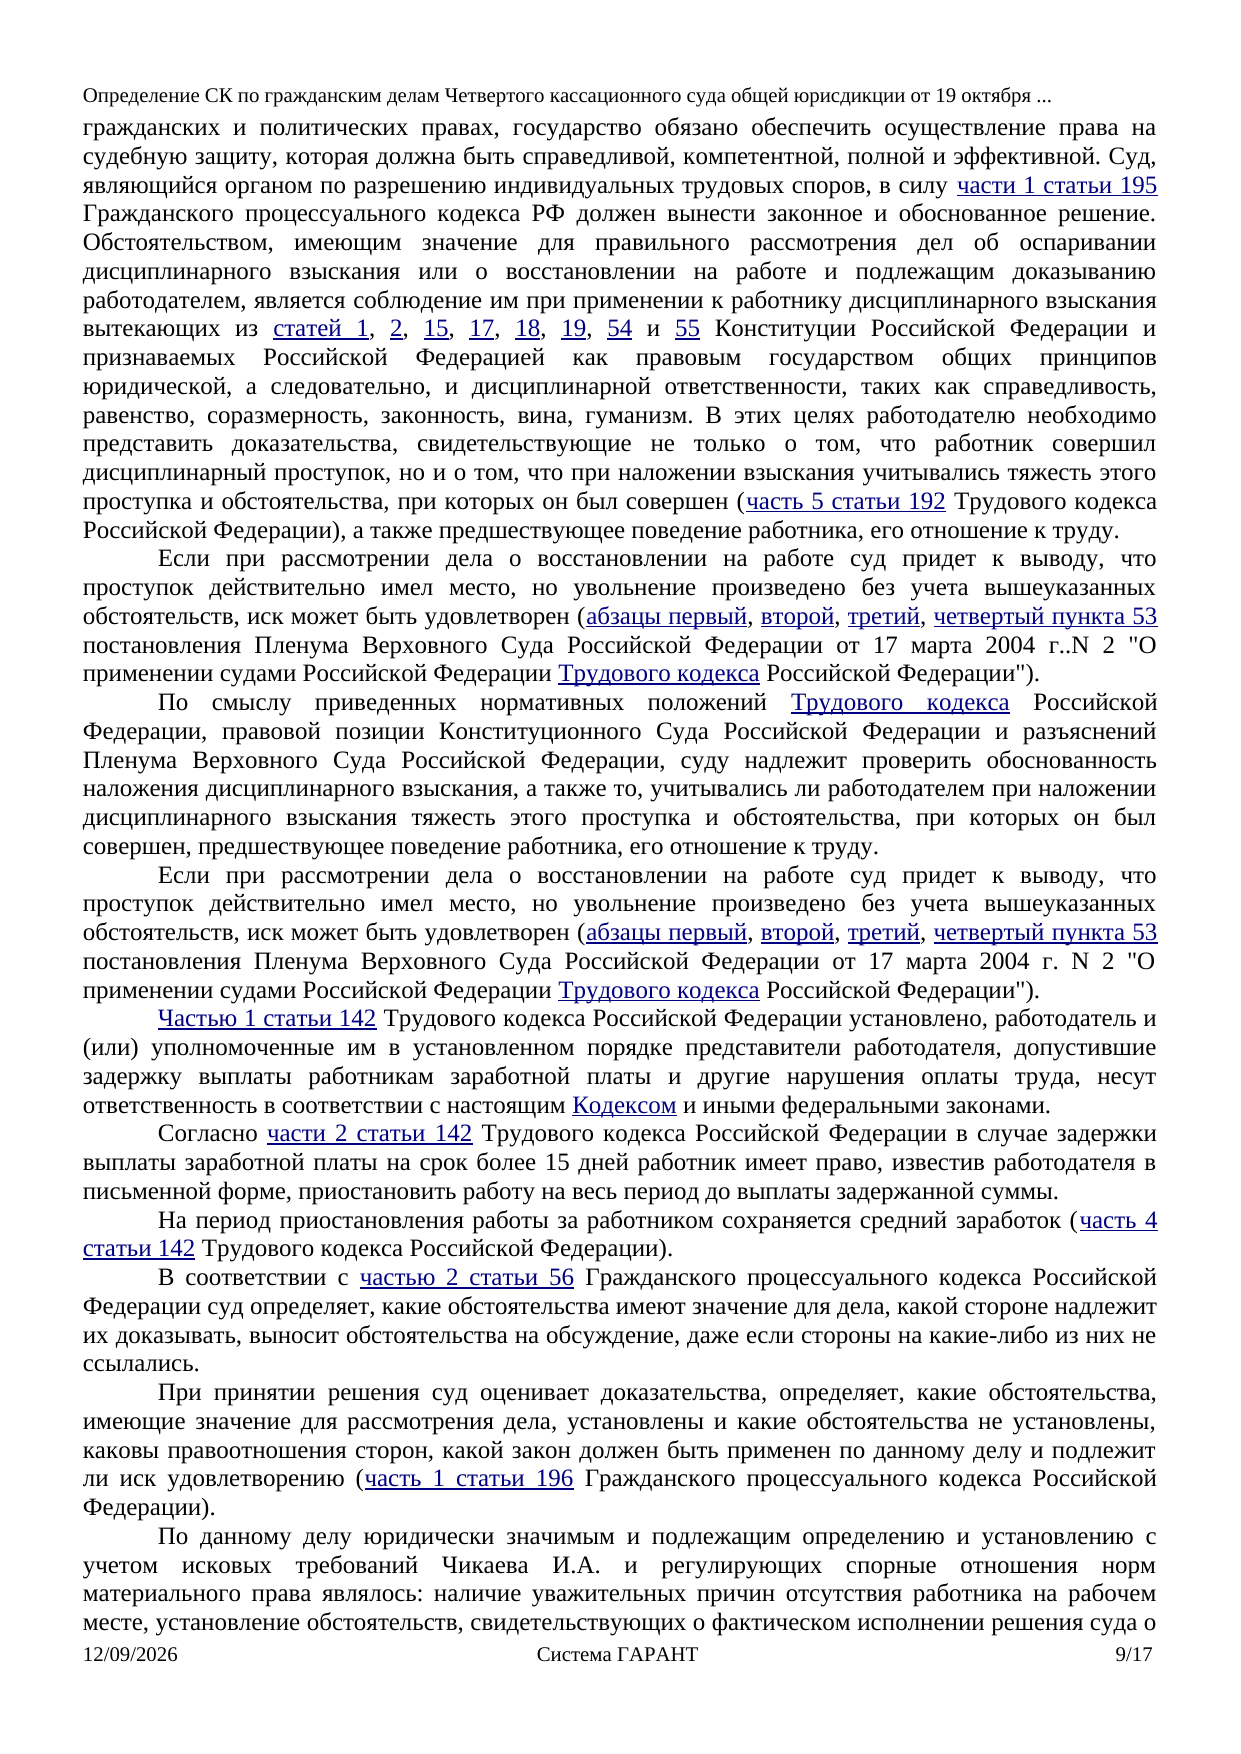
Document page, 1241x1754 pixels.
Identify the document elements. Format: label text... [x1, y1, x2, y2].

text По смыслу приведенных нормативных положений Трудового кодекса Российской Федерации, правовой позиции Конституционного Суда Российской Федерации и разъяснений Пленума Верховного Суда Российской Федерации, суду надлежит проверить обоснованность наложения дисциплинарного взыскания, а также то, учитывались ли работодателем при наложении дисциплинарного взыскания тяжесть этого проступка и обстоятельства, при которых он был совершен, предшествующее поведение работника, его отношение к труду. [83, 687, 1157, 860]
text При принятии решения суд оценивает доказательства, определяет, какие обстоятельства, имеющие значение для рассмотрения дела, установлены и какие обстоятельства не установлены, каковы правоотношения сторон, какой закон должен быть применен по данному делу и подлежит ли иск удовлетворению (часть 1 статьи 196 Гражданского процессуального кодекса Российской Федерации). [83, 1377, 1157, 1521]
text Частью 1 статьи 142 Трудового кодекса Российской Федерации установлено, работодатель и (или) уполномоченные им в установленном порядке представители работодателя, допустившие задержку выплаты работникам заработной платы и другие нарушения оплаты труда, несут ответственность в соответствии с настоящим Кодексом и иными федеральными законами. [83, 1003, 1157, 1118]
text Согласно части 2 статьи 142 Трудового кодекса Российской Федерации в случае задержки выплаты заработной платы на срок более 15 дней работник имеет право, известив работодателя в письменной форме, приостановить работу на весь период до выплаты задержанной суммы. [83, 1118, 1157, 1205]
text Если при рассмотрении дела о восстановлении на работе суд придет к выводу, что проступок действительно имел место, но увольнение произведено без учета вышеуказанных обстоятельств, иск может быть удовлетворен (абзацы первый, второй, третий, четвертый пункта 53 постановления Пленума Верховного Суда Российской Федерации от 17 марта 2004 г..N 2 "О применении судами Российской Федерации Трудового кодекса Российской Федерации"). [83, 543, 1157, 687]
text На период приостановления работы за работником сохраняется средний заработок (часть 4 статьи 142 Трудового кодекса Российской Федерации). [83, 1205, 1157, 1262]
text По данному делу юридически значимым и подлежащим определению и установлению с учетом исковых требований Чикаева И.А. и регулирующих спорные отношения норм материального права являлось: наличие уважительных причин отсутствия работника на рабочем месте, установление обстоятельств, свидетельствующих о фактическом исполнении решения суда о [83, 1521, 1157, 1636]
text В соответствии с частью 2 статьи 56 Гражданского процессуального кодекса Российской Федерации суд определяет, какие обстоятельства имеют значение для дела, какой стороне надлежит их доказывать, выносит обстоятельства на обсуждение, даже если стороны на какие-либо из них не ссылались. [83, 1262, 1157, 1377]
text Если при рассмотрении дела о восстановлении на работе суд придет к выводу, что проступок действительно имел место, но увольнение произведено без учета вышеуказанных обстоятельств, иск может быть удовлетворен (абзацы первый, второй, третий, четвертый пункта 53 постановления Пленума Верховного Суда Российской Федерации от 17 марта 2004 г. N 2 "О применении судами Российской Федерации Трудового кодекса Российской Федерации"). [83, 860, 1157, 1003]
text гражданских и политических правах, государство обязано обеспечить осуществление права на судебную защиту, которая должна быть справедливой, компетентной, полной и эффективной. Суд, являющийся органом по разрешению индивидуальных трудовых споров, в силу части 1 статьи 195 Гражданского процессуального кодекса РФ должен вынести законное и обоснованное решение. Обстоятельством, имеющим значение для правильного рассмотрения дел об оспаривании дисциплинарного взыскания или о восстановлении на работе и подлежащим доказыванию работодателем, является соблюдение им при применении к работнику дисциплинарного взыскания вытекающих из статей 1, 2, 15, 17, 18, 19, 54 и 55 Конституции Российской Федерации и признаваемых Российской Федерацией как правовым государством общих принципов юридической, а следовательно, и дисциплинарной ответственности, таких как справедливость, равенство, соразмерность, законность, вина, гуманизм. В этих целях работодателю необходимо представить доказательства, свидетельствующие не только о том, что работник совершил дисциплинарный проступок, но и о том, что при наложении взыскания учитывались тяжесть этого проступка и обстоятельства, при которых он был совершен (часть 5 статьи 192 Трудового кодекса Российской Федерации), а также предшествующее поведение работника, его отношение к труду. [83, 112, 1157, 543]
